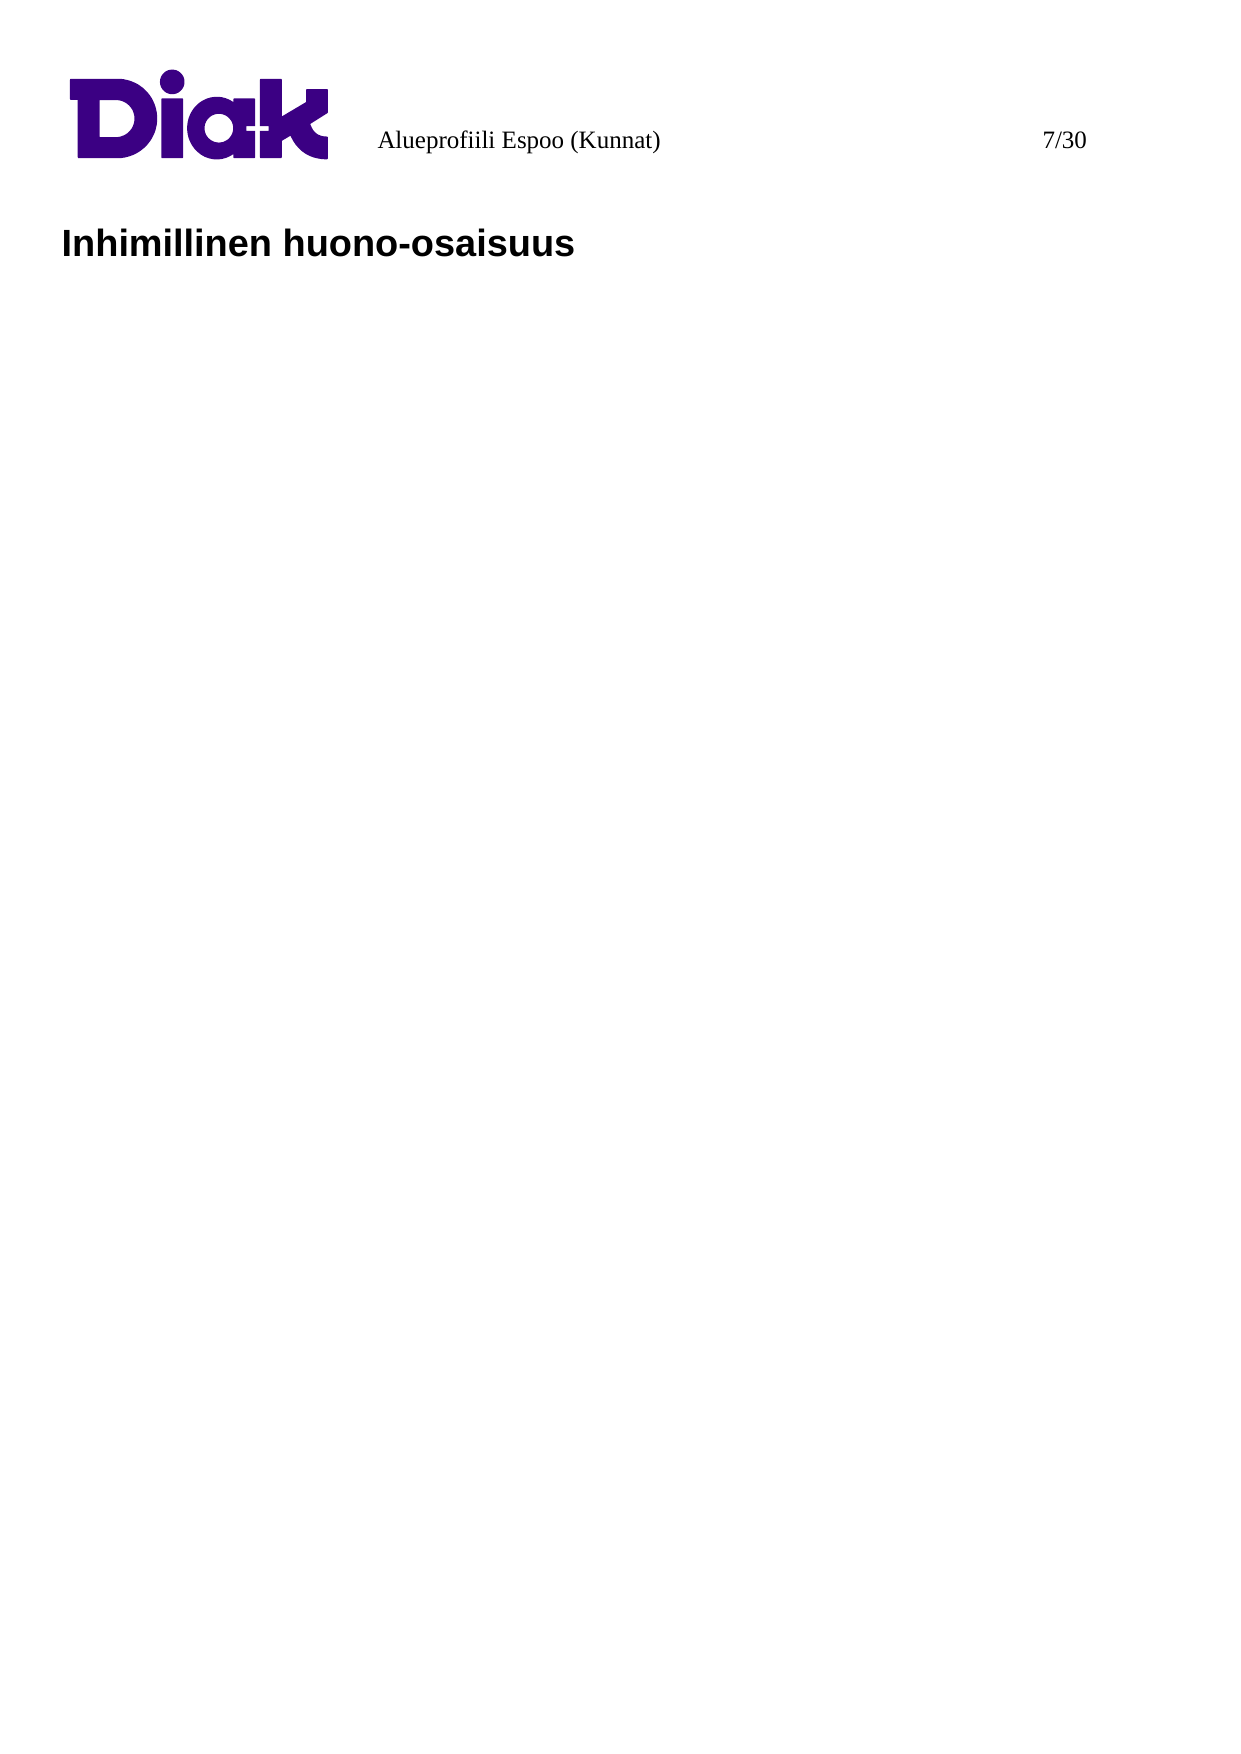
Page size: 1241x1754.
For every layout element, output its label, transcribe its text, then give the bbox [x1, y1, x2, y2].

subtitle Inhimillinen huono-osaisuus [61, 221, 1179, 265]
